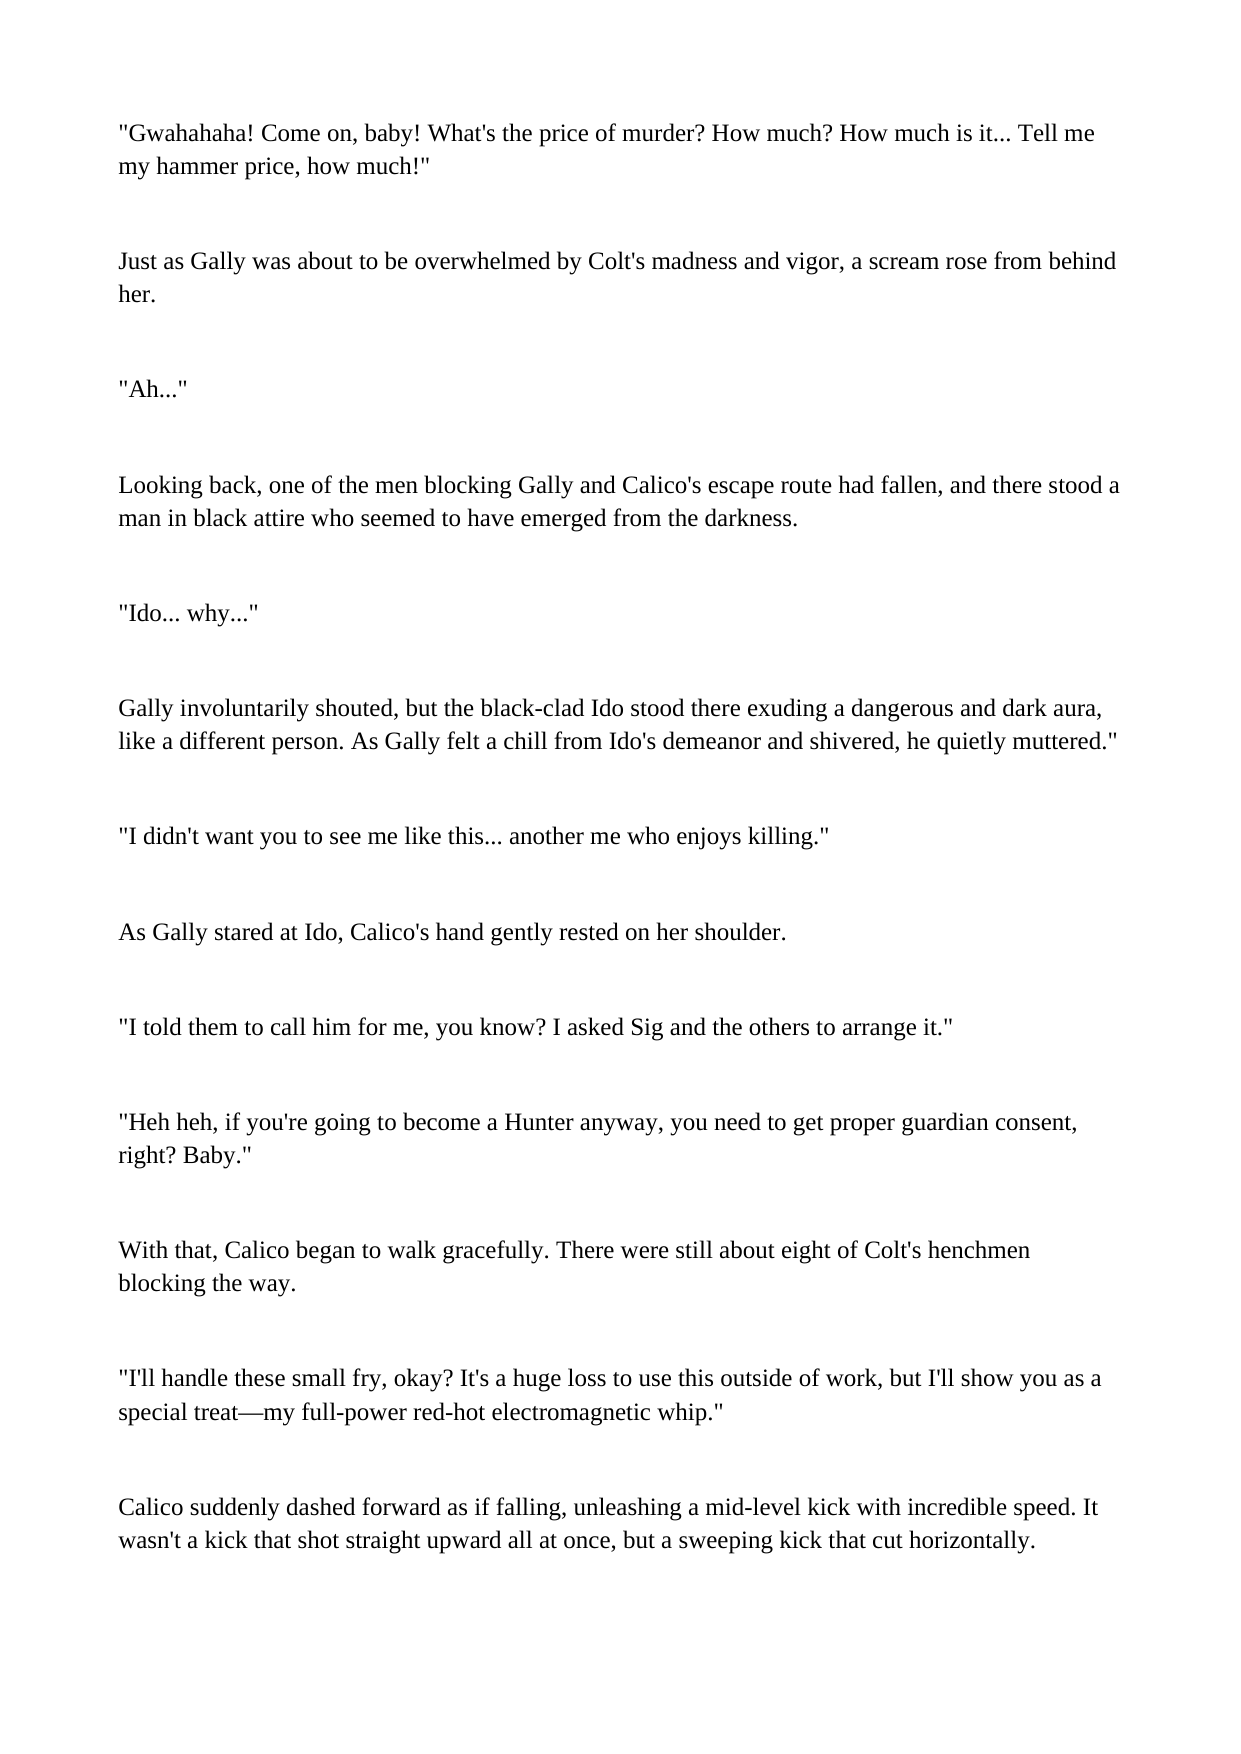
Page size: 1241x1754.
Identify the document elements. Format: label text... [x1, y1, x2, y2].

text "I'll handle these small fry, okay? It's a huge loss to use this outside of work, but I'll show you as a special treat—my full-power red-hot electromagnetic whip." [118, 1363, 1122, 1425]
text "Gwahahaha! Come on, baby! What's the price of murder? How much? How much is it... Tell me my hammer price, how much!" [118, 118, 1122, 180]
text Just as Gally was about to be overwhelmed by Colt's madness and vigor, a scream rose from behind her. [118, 246, 1122, 308]
text "I didn't want you to see me like this... another me who enjoys killing." [118, 821, 1122, 850]
text Looking back, one of the men blocking Gally and Calico's escape route had fallen, and there stood a man in black attire who seemed to have emerged from the darkness. [118, 470, 1122, 532]
text Gally involuntarily shouted, but the black-clad Ido stood there exuding a dangerous and dark aura, like a different person. As Gally felt a chill from Ido's demeanor and shivered, he quietly muttered." [118, 693, 1122, 755]
text "I told them to call him for me, you know? I asked Sig and the others to arrange it." [118, 1012, 1122, 1041]
text With that, Calico began to walk gracefully. There were still about eight of Colt's henchmen blocking the way. [118, 1235, 1122, 1297]
text "Heh heh, if you're going to become a Hunter anyway, you need to get proper guardian consent, right? Baby." [118, 1107, 1122, 1169]
text Calico suddenly dashed forward as if falling, unleashing a mid-level kick with incredible speed. It wasn't a kick that shot straight upward all at once, but a sweeping kick that cut horizontally. [118, 1492, 1122, 1553]
text "Ah..." [118, 374, 1122, 403]
text As Gally stared at Ido, Calico's hand gently rested on her shoulder. [118, 917, 1122, 945]
text "Ido... why..." [118, 598, 1122, 627]
